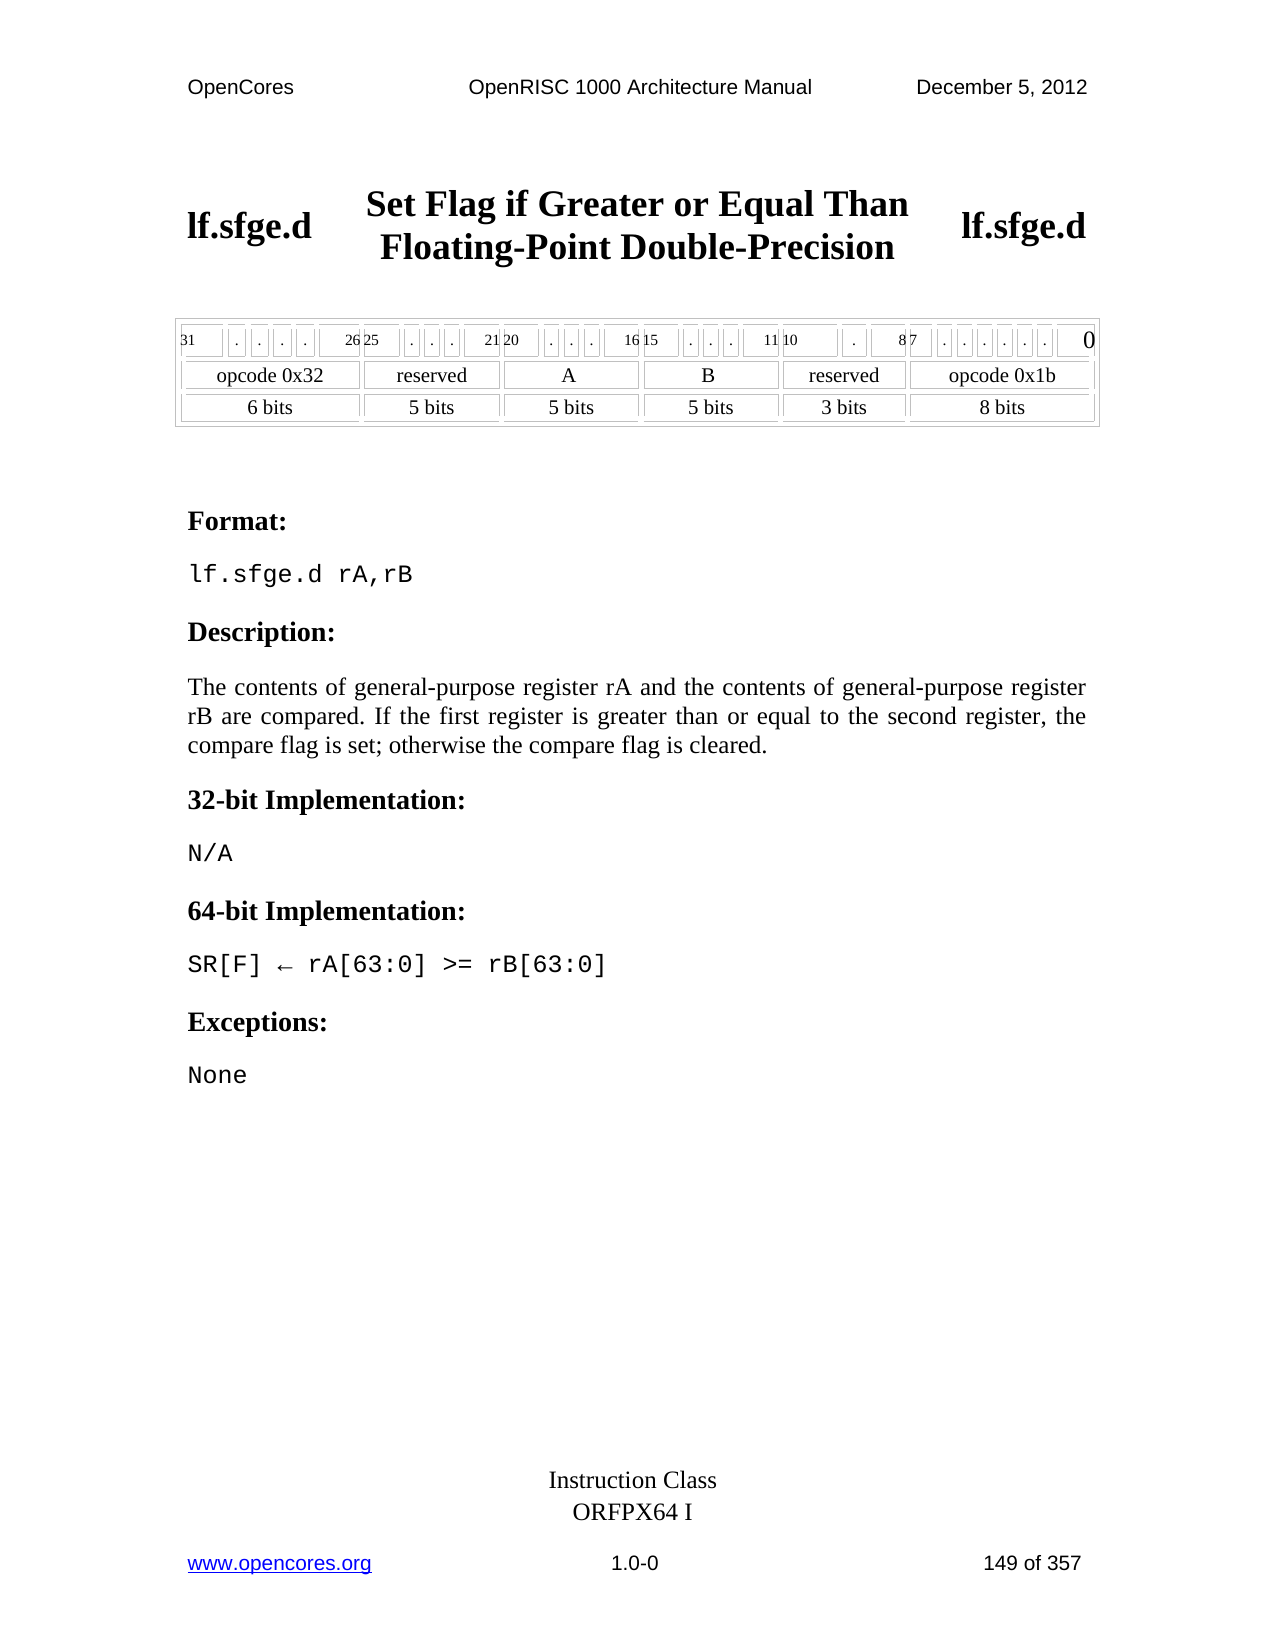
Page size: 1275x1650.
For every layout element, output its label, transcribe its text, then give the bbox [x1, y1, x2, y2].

text The contents of general-purpose register rA and the contents of general-purpose register rB are compared. If the first register is greater than or equal to the second register, the compare flag is set; otherwise the compare flag is cleared. [187, 672, 1087, 758]
text Format: [187, 504, 1087, 536]
text None [187, 1062, 1087, 1091]
text 32-bit Implementation: [187, 783, 1087, 816]
text Exceptions: [187, 1005, 1087, 1037]
text lf.sfge.d rA,rB [187, 561, 1087, 590]
text SR[F] ← rA[63:0] >= rB[63:0] [187, 952, 1087, 980]
text Description: [187, 615, 1087, 647]
text N/A [187, 841, 1087, 869]
text 64-bit Implementation: [187, 894, 1087, 927]
